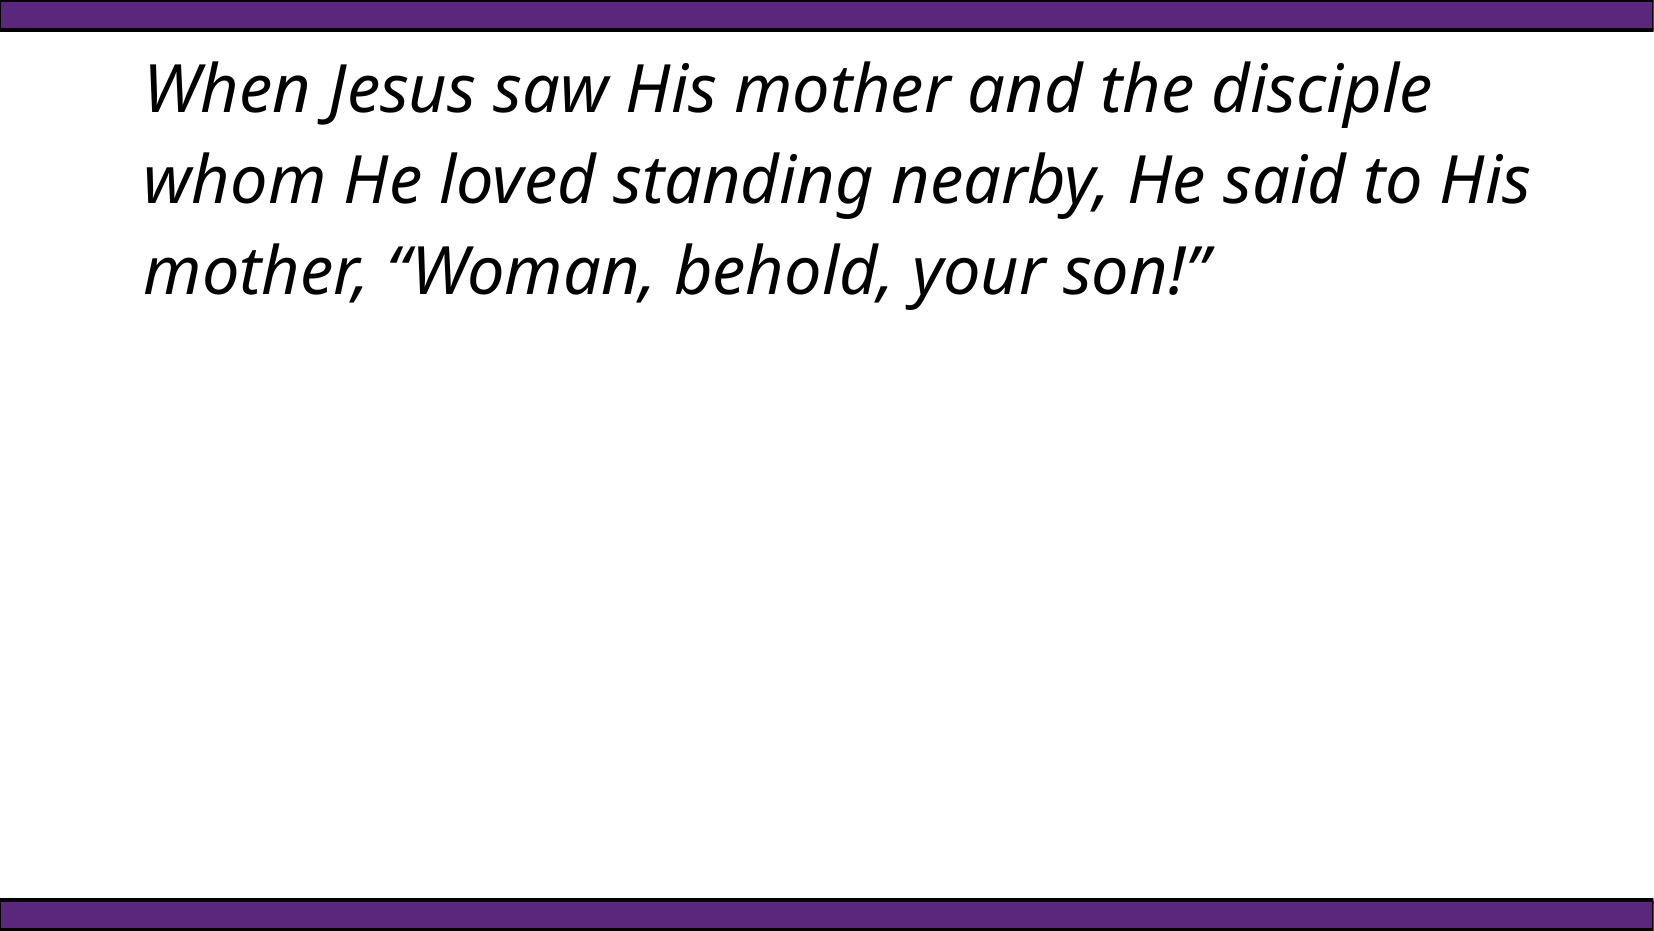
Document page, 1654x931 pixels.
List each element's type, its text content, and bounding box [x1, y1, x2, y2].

text_box [0, 900, 1654, 931]
text_box When Jesus saw His mother and the disciple whom He loved standing nearby, He said to His mother, “Woman, behold, your son!” [60, 34, 1606, 316]
picture [0, 31, 1654, 900]
text_box [0, 0, 1654, 31]
